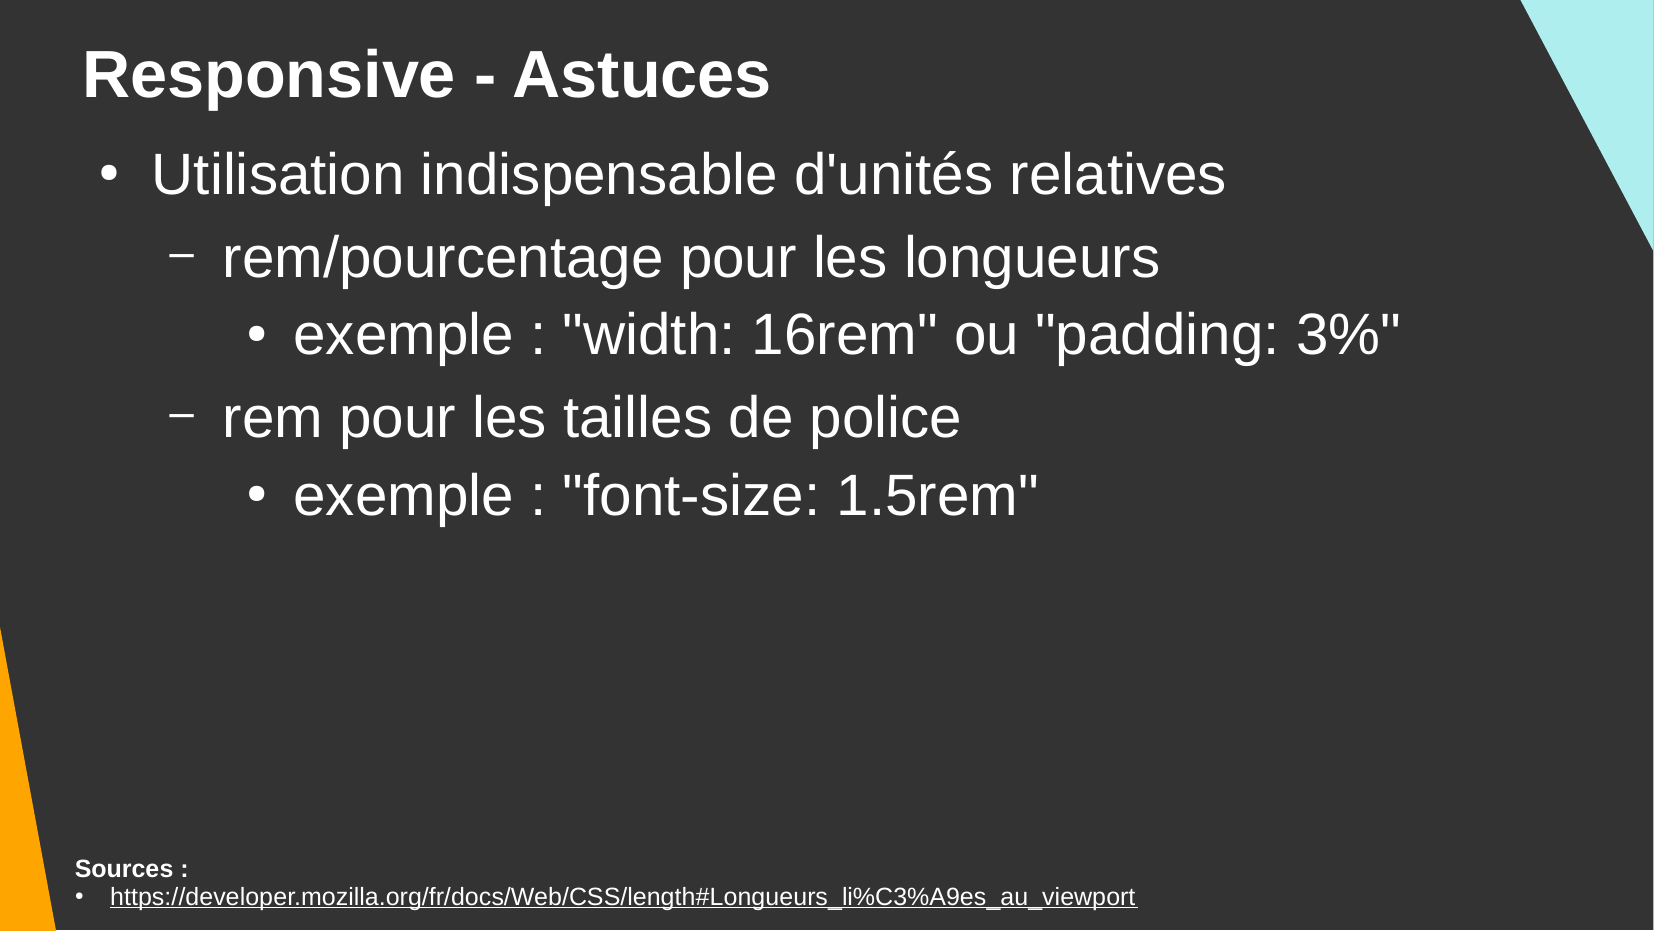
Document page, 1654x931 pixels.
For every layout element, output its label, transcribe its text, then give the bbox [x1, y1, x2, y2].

text_box Sources : https://developer.mozilla.org/fr/docs/Web/CSS/length#Longueurs_li%C3%A9es_au_viewport [60, 847, 1546, 928]
title Responsive - Astuces [82, 37, 1571, 112]
text_box [1520, 0, 1654, 253]
text_box [0, 627, 57, 931]
list Utilisation indispensable d'unités relatives rem/pourcentage pour les longueurs exemple : "width: 16rem" ou "padding: 3%" rem pour les tailles de police exemple : "font-size: 1.5rem" [80, 141, 1605, 662]
